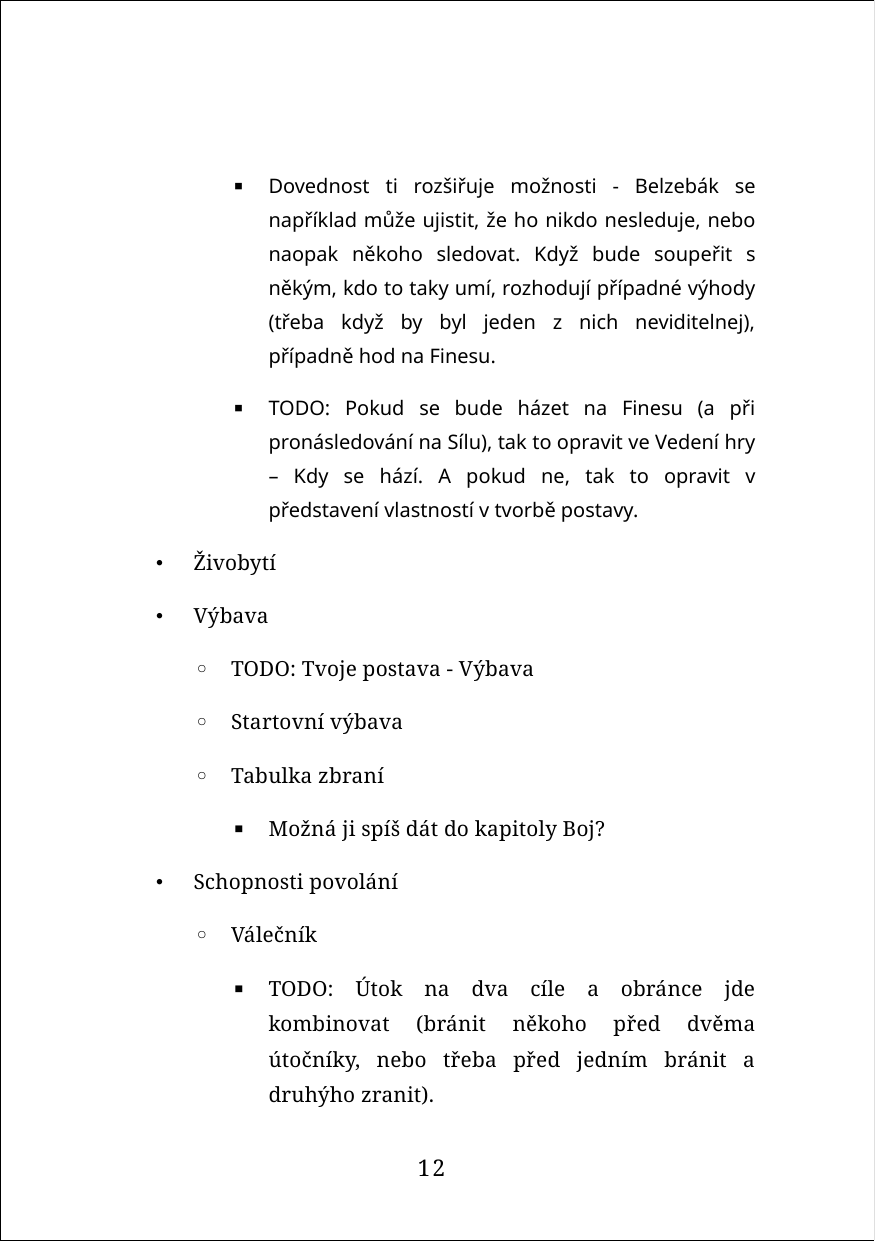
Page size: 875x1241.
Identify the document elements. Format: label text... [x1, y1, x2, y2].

list TODO: Tvoje postava - Výbava [193, 654, 756, 683]
list Startovní výbava [193, 707, 756, 736]
list Tabulka zbraní [193, 761, 756, 789]
list Živobytí [156, 548, 756, 576]
list TODO: Útok na dva cíle a obránce jde kombinovat (bránit někoho před dvěma útočníky, nebo třeba před jedním bránit a druhýho zranit). [231, 974, 756, 1109]
list Výbava [156, 601, 756, 629]
list Válečník [193, 920, 756, 949]
list Možná ji spíš dát do kapitoly Boj? [231, 814, 756, 842]
list Dovednost ti rozšiřuje možnosti - Belzebák se například může ujistit, že ho nikdo nesleduje, nebo naopak někoho sledovat. Když bude soupeřit s někým, kdo to taky umí, rozhodují případné výhody (třeba když by byl jeden z nich neviditelnej), případně hod na Finesu. [231, 172, 756, 369]
list TODO: Pokud se bude házet na Finesu (a při pronásledování na Sílu), tak to opravit ve Vedení hry – Kdy se hází. A pokud ne, tak to opravit v představení vlastností v tvorbě postavy. [231, 394, 756, 523]
list Schopnosti povolání [156, 867, 756, 896]
